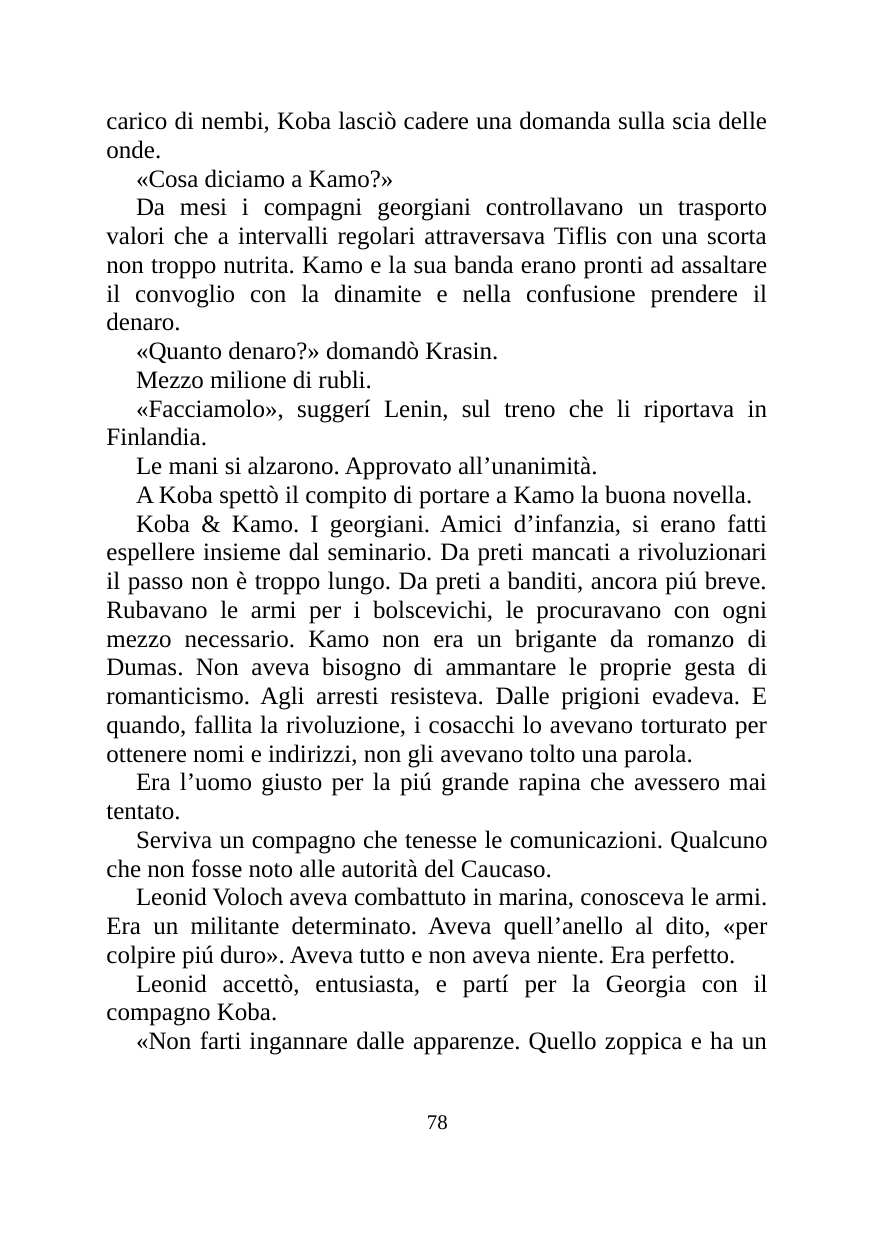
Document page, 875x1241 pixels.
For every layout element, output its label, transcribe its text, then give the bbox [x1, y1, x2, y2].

text «Non farti ingannare dalle apparenze. Quello zoppica e ha un [106, 1026, 768, 1055]
text A Koba spettò il compito di portare a Kamo la buona novella. [106, 480, 768, 509]
text «Cosa diciamo a Kamo?» [106, 164, 768, 192]
text Da mesi i compagni georgiani controllavano un trasporto valori che a intervalli regolari attraversava Tiflis con una scorta non troppo nutrita. Kamo e la sua banda erano pronti ad assaltare il convoglio con la dinamite e nella confusione prendere il denaro. [106, 192, 768, 336]
text Leonid Voloch aveva combattuto in marina, conosceva le armi. Era un militante determinato. Aveva quell’anello al dito, «per colpire piú duro». Aveva tutto e non aveva niente. Era perfetto. [106, 882, 768, 969]
text Le mani si alzarono. Approvato all’unanimità. [106, 451, 768, 480]
text Mezzo milione di rubli. [106, 365, 768, 394]
text Leonid accettò, entusiasta, e partí per la Georgia con il compagno Koba. [106, 969, 768, 1026]
text Koba & Kamo. I georgiani. Amici d’infanzia, si erano fatti espellere insieme dal seminario. Da preti mancati a rivoluzionari il passo non è troppo lungo. Da preti a banditi, ancora piú breve. Rubavano le armi per i bolscevichi, le procuravano con ogni mezzo necessario. Kamo non era un brigante da romanzo di Dumas. Non aveva bisogno di ammantare le proprie gesta di romanticismo. Agli arresti resisteva. Dalle prigioni evadeva. E quando, fallita la rivoluzione, i cosacchi lo avevano torturato per ottenere nomi e indirizzi, non gli avevano tolto una parola. [106, 509, 768, 767]
text carico di nembi, Koba lasciò cadere una domanda sulla scia delle onde. [106, 106, 768, 164]
text Era l’uomo giusto per la piú grande rapina che avessero mai tentato. [106, 767, 768, 825]
text «Facciamolo», suggerí Lenin, sul treno che li riportava in Finlandia. [106, 394, 768, 451]
text «Quanto denaro?» domandò Krasin. [106, 336, 768, 365]
text Serviva un compagno che tenesse le comunicazioni. Qualcuno che non fosse noto alle autorità del Caucaso. [106, 825, 768, 882]
